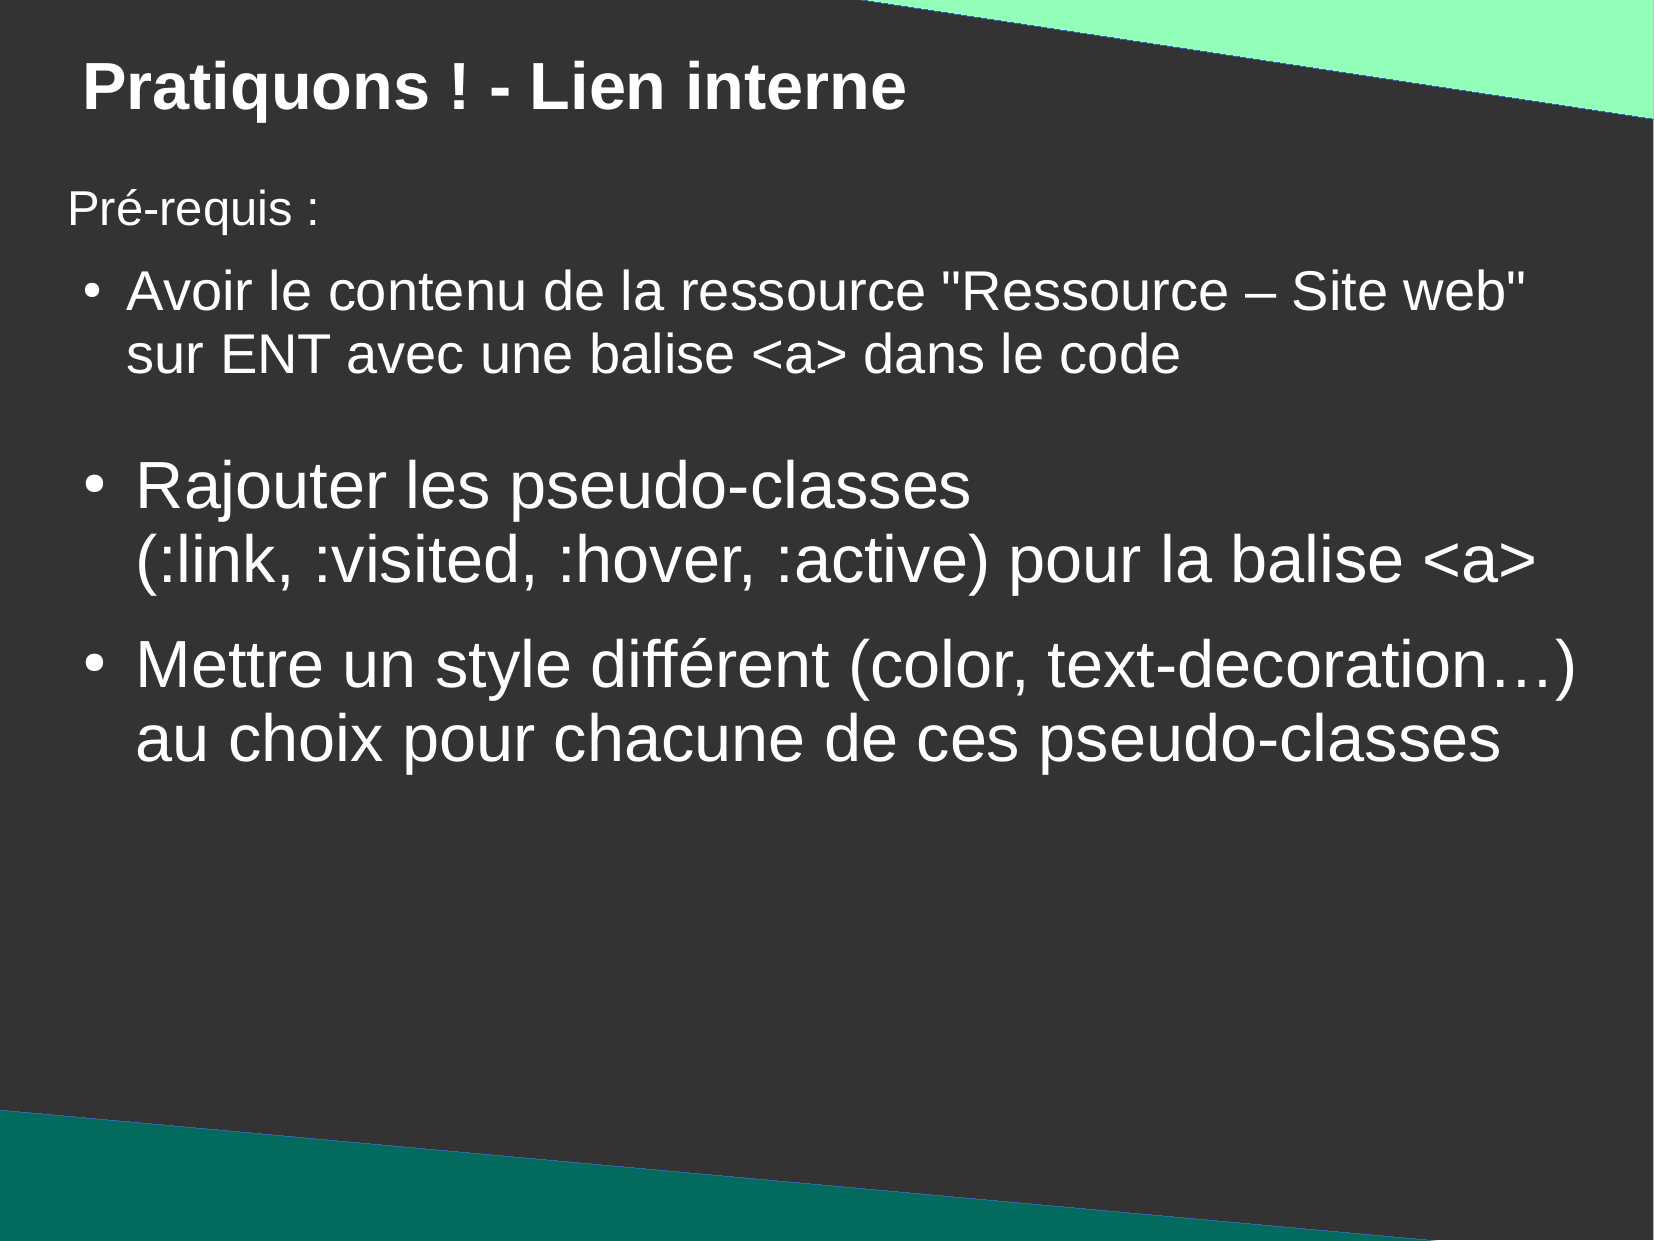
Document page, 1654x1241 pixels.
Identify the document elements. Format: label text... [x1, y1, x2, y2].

text_box [861, 0, 1654, 120]
title Pratiquons ! - Lien interne [82, 49, 1630, 199]
list Pré-requis : Avoir le contenu de la ressource "Ressource – Site web" sur ENT avec une balise <a> dans le code [67, 180, 1607, 390]
list Rajouter les pseudo-classes (:link, :visited, :hover, :active) pour la balise <a> Mettre un style différent (color, text-decoration…) au choix pour chacune de ces pseudo-classes [64, 447, 1589, 1004]
